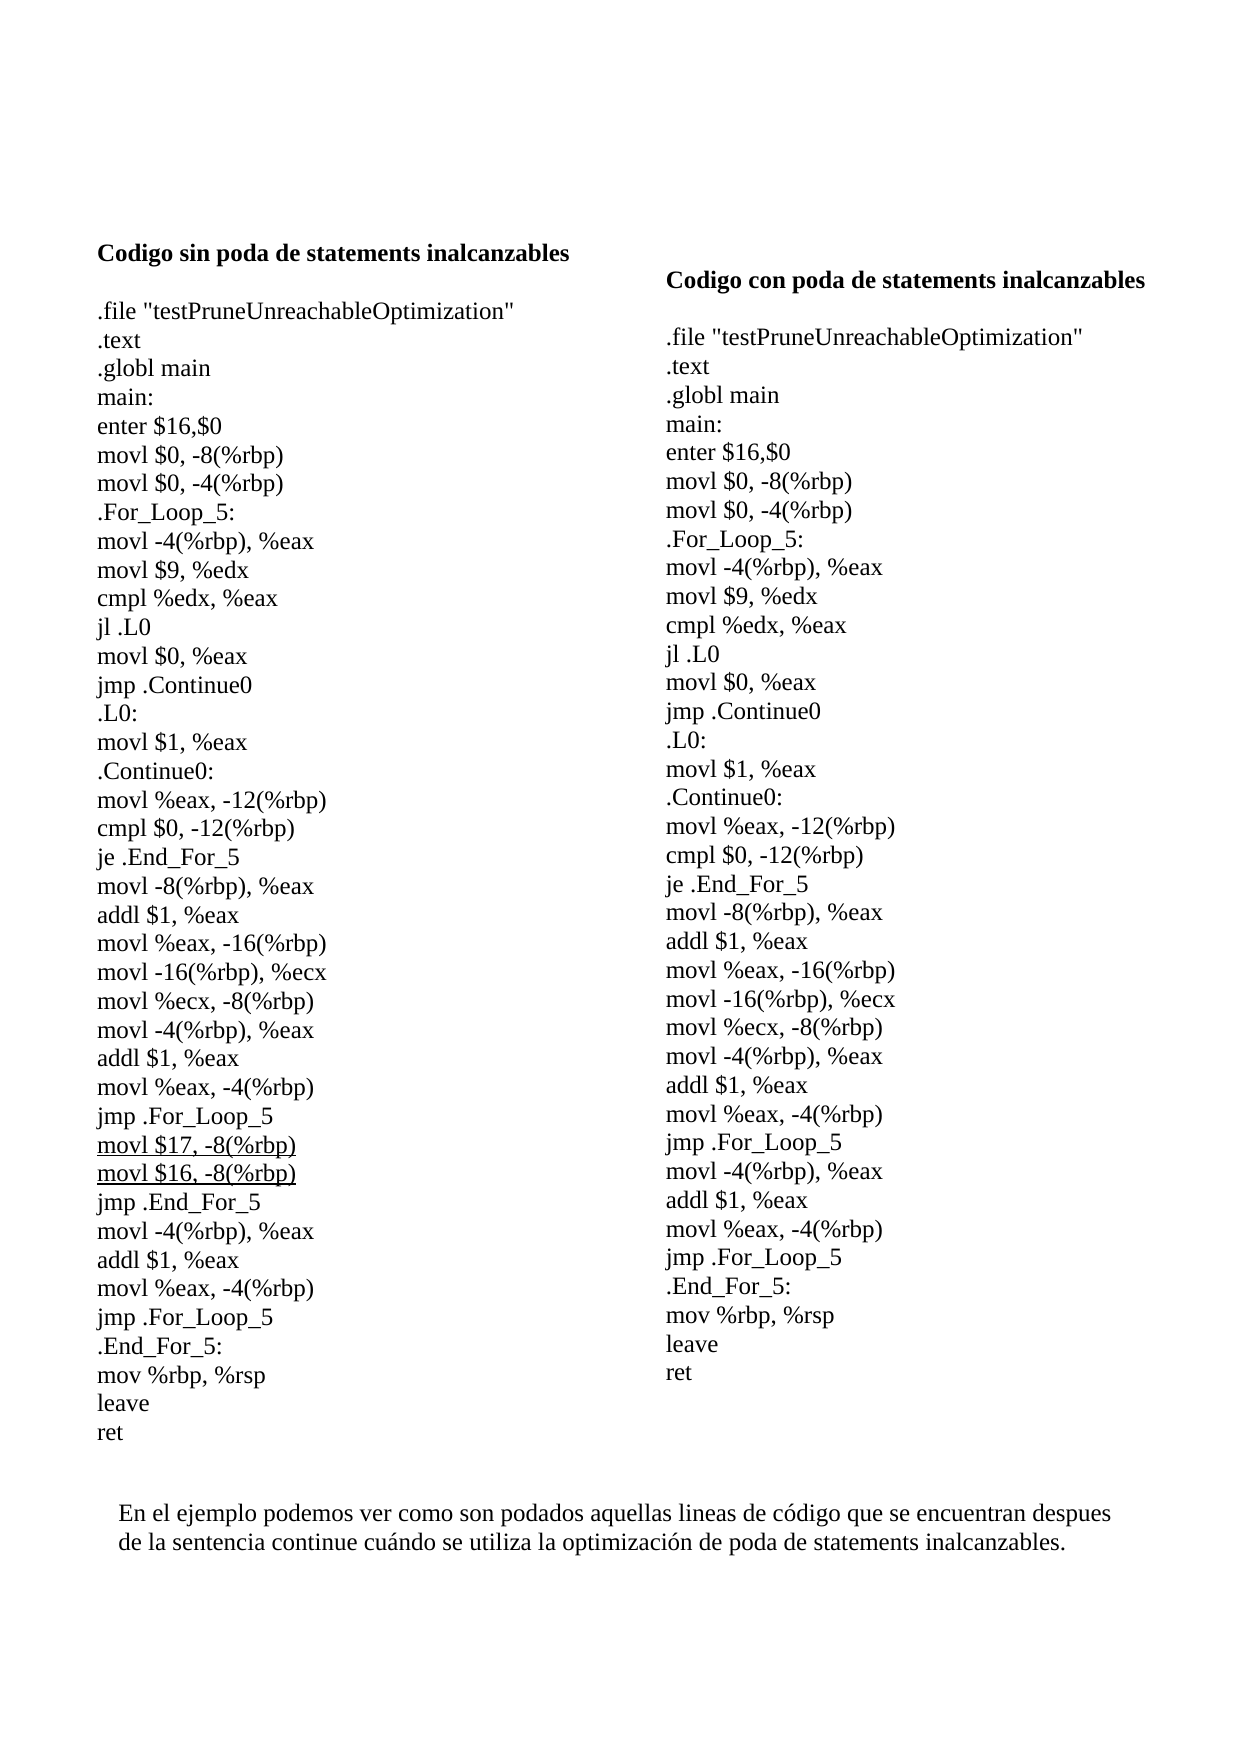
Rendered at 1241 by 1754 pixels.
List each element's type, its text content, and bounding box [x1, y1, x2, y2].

text En el ejemplo podemos ver como son podados aquellas lineas de código que se encuentran despues de la sentencia continue cuándo se utiliza la optimización de poda de statements inalcanzables. [118, 1498, 1122, 1556]
